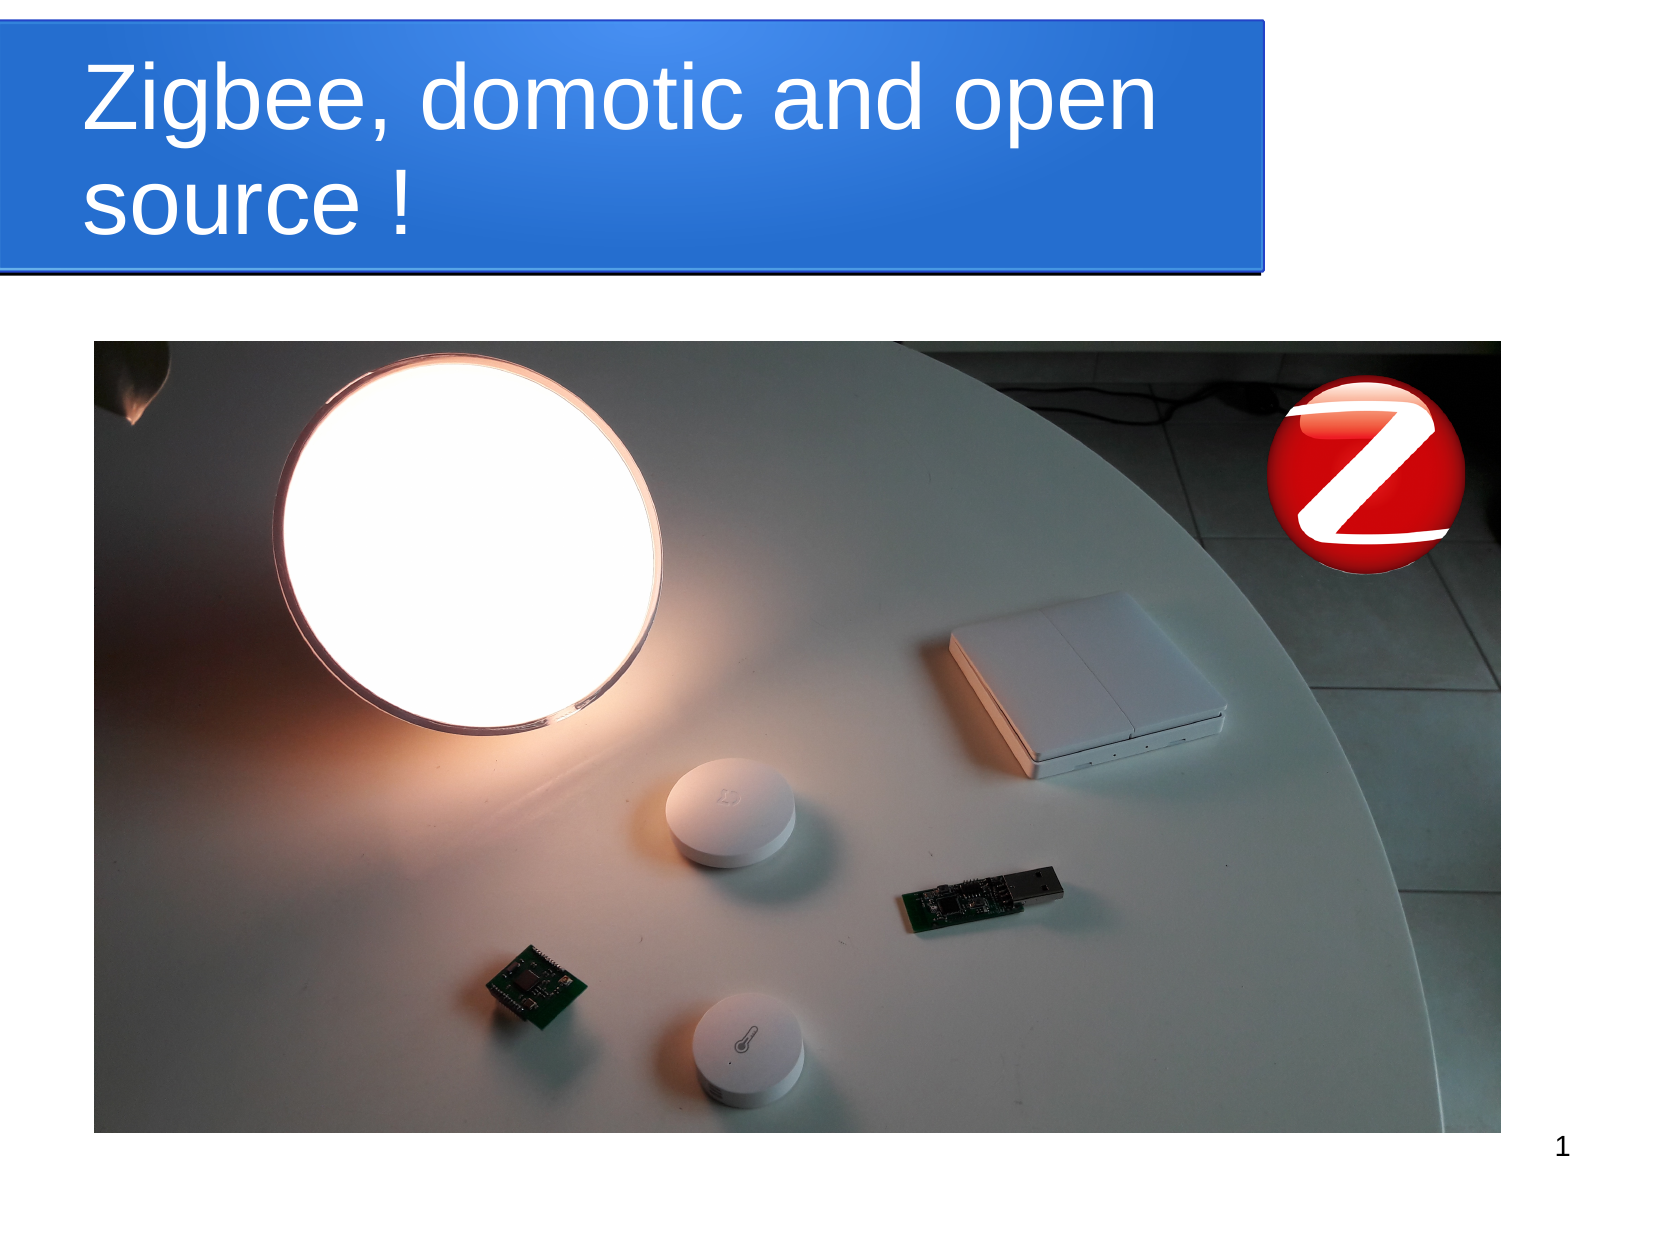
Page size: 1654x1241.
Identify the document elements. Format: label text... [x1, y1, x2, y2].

title Zigbee, domotic and open source ! [82, 47, 1235, 252]
picture [94, 341, 1501, 1133]
